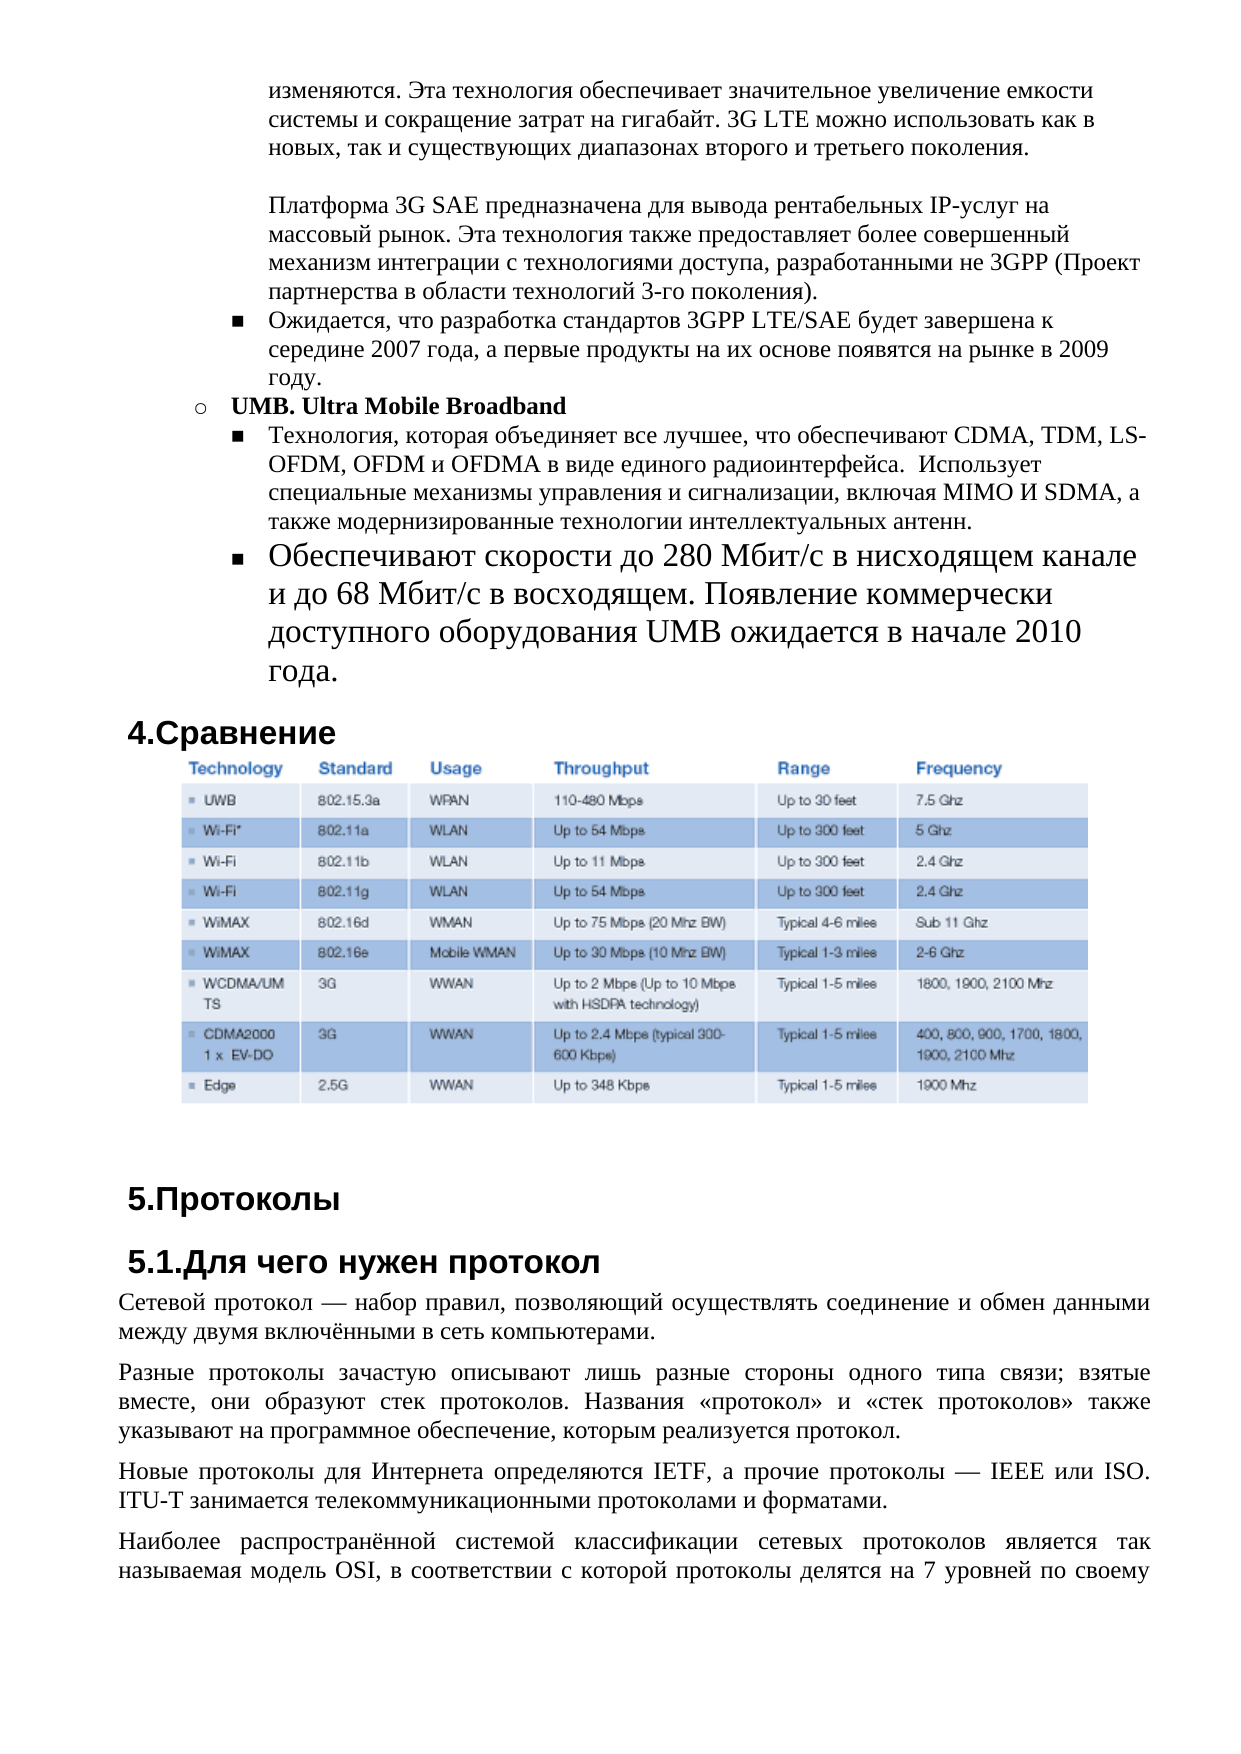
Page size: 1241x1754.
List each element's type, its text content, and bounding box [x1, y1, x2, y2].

text Сетевой протокол — набор правил, позволяющий осуществлять соединение и обмен данными между двумя включёнными в сеть компьютерами. [118, 1287, 1152, 1345]
list Технология, которая объединяет все лучшее, что обеспечивают CDMA, TDM, LS-OFDM, OFDM и OFDMA в виде единого радиоинтерфейса. Использует специальные механизмы управления и сигнализации, включая MIMO И SDMA, а также модернизированные технологии интеллектуальных антенн. [231, 420, 1152, 535]
text Новые протоколы для Интернета определяются IETF, а прочие протоколы — IEEE или ISO. ITU-T занимается телекоммуникационными протоколами и форматами. [118, 1456, 1152, 1513]
text Наиболее распространённой системой классификации сетевых протоколов является так называемая модель OSI, в соответствии с которой протоколы делятся на 7 уровней по своему [118, 1526, 1152, 1583]
subtitle Сравнение [118, 713, 1152, 752]
list изменяются. Эта технология обеспечивает значительное увеличение емкости системы и сокращение затрат на гигабайт. 3G LTE можно использовать как в новых, так и существующих диапазонах второго и третьего поколения. Платформа 3G SAE предназначена для вывода рентабельных IP-услуг на массовый рынок. Эта технология также предоставляет более совершенный механизм интеграции с технологиями доступа, разработанными не 3GPP (Проект партнерства в области технологий 3-го поколения). [231, 75, 1152, 305]
list Ожидается, что разработка стандартов 3GPP LTE/SAE будет завершена к середине 2007 года, а первые продукты на их основе появятся на рынке в 2009 году. [231, 305, 1152, 391]
subtitle Протоколы [118, 1179, 1152, 1217]
list UMB. Ultra Mobile Broadband [193, 391, 1152, 420]
picture [181, 757, 1088, 1116]
subtitle Для чего нужен протокол [118, 1242, 1152, 1281]
text Разные протоколы зачастую описывают лишь разные стороны одного типа связи; взятые вместе, они образуют стек протоколов. Названия «протокол» и «стек протоколов» также указывают на программное обеспечение, которым реализуется протокол. [118, 1357, 1152, 1443]
list Обеспечивают скорости до 280 Мбит/с в нисходящем канале и до 68 Мбит/с в восходящем. Появление коммерчески доступного оборудования UMB ожидается в начале 2010 года. [231, 535, 1152, 688]
